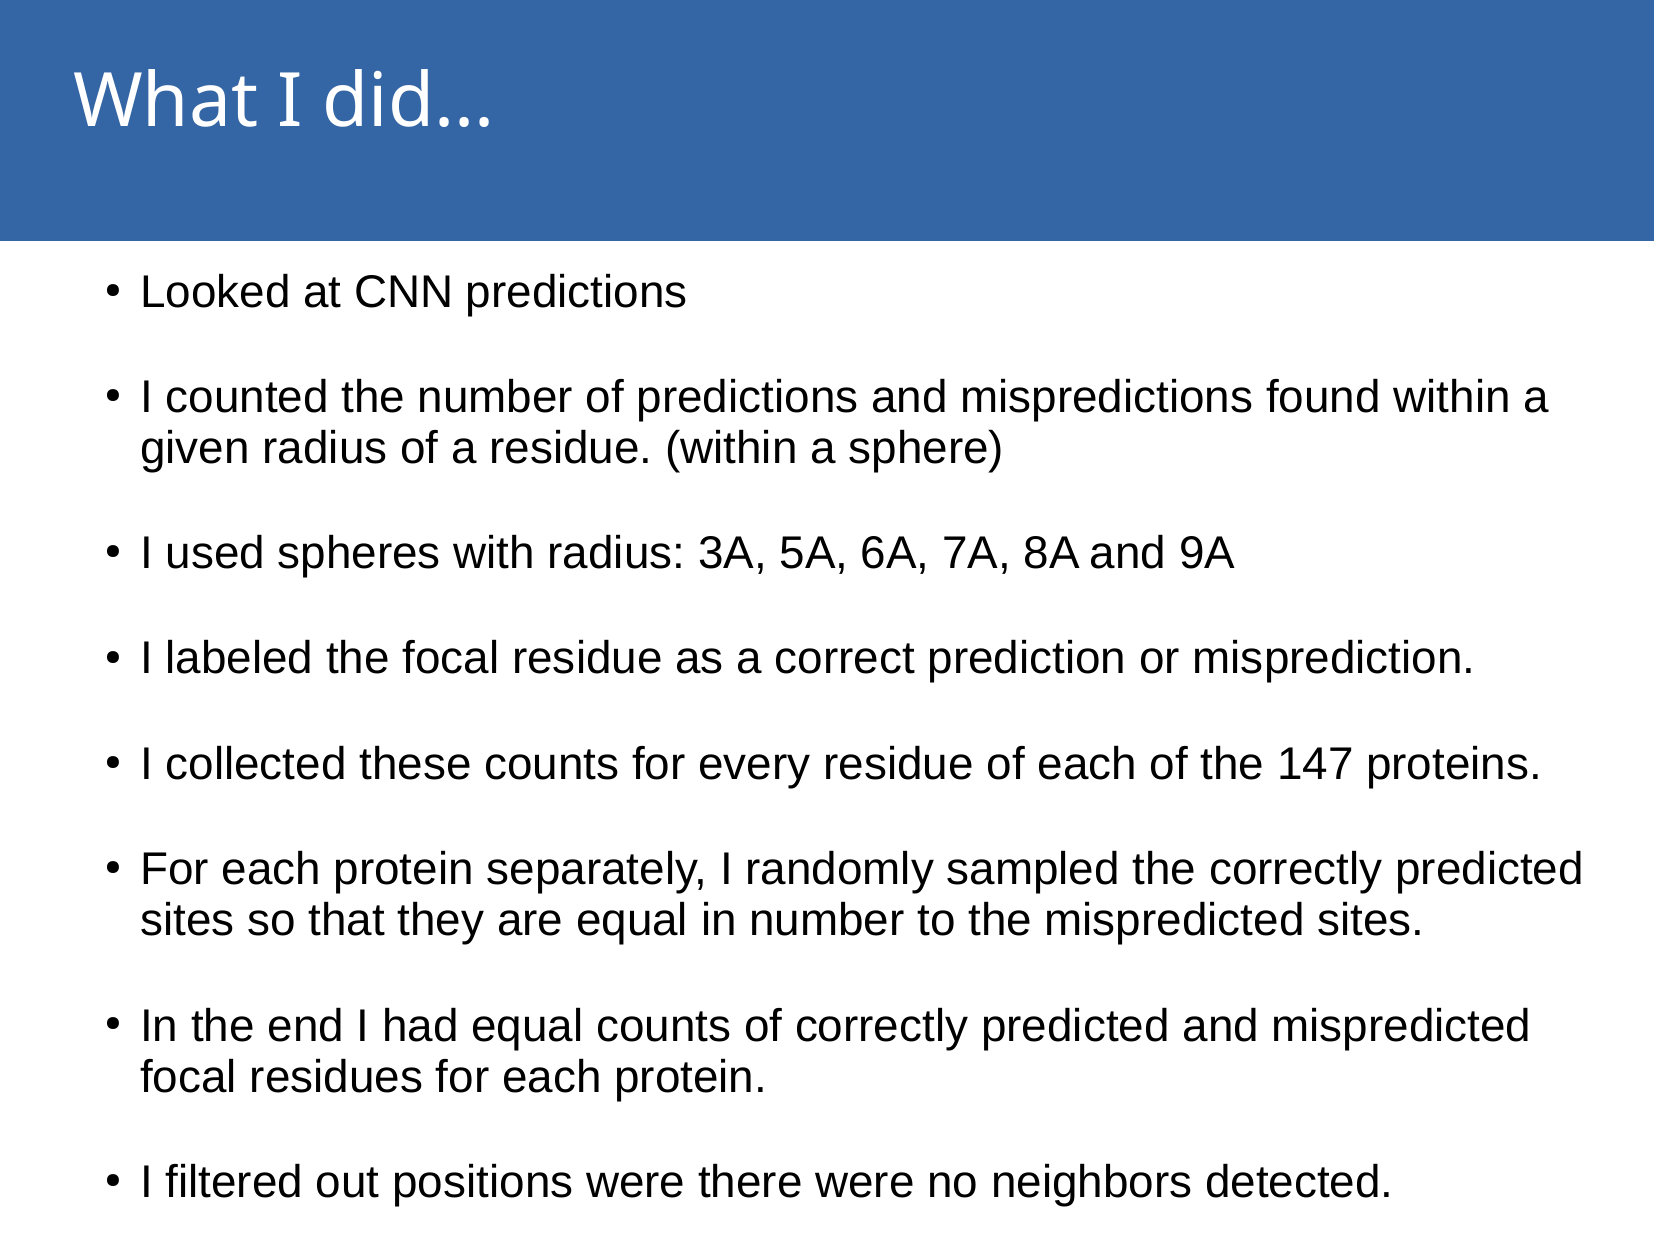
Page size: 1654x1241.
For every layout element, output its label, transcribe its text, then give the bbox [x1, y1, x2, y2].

text_box Looked at CNN predictions I counted the number of predictions and mispredictions found within a given radius of a residue. (within a sphere) I used spheres with radius: 3A, 5A, 6A, 7A, 8A and 9A I labeled the focal residue as a correct prediction or misprediction. I collected these counts for every residue of each of the 147 proteins. For each protein separately, I randomly sampled the correctly predicted sites so that they are equal in number to the mispredicted sites. In the end I had equal counts of correctly predicted and mispredicted focal residues for each protein. I filtered out positions were there were no neighbors detected. [90, 258, 1606, 1215]
text_box What I did... [0, 0, 1654, 241]
